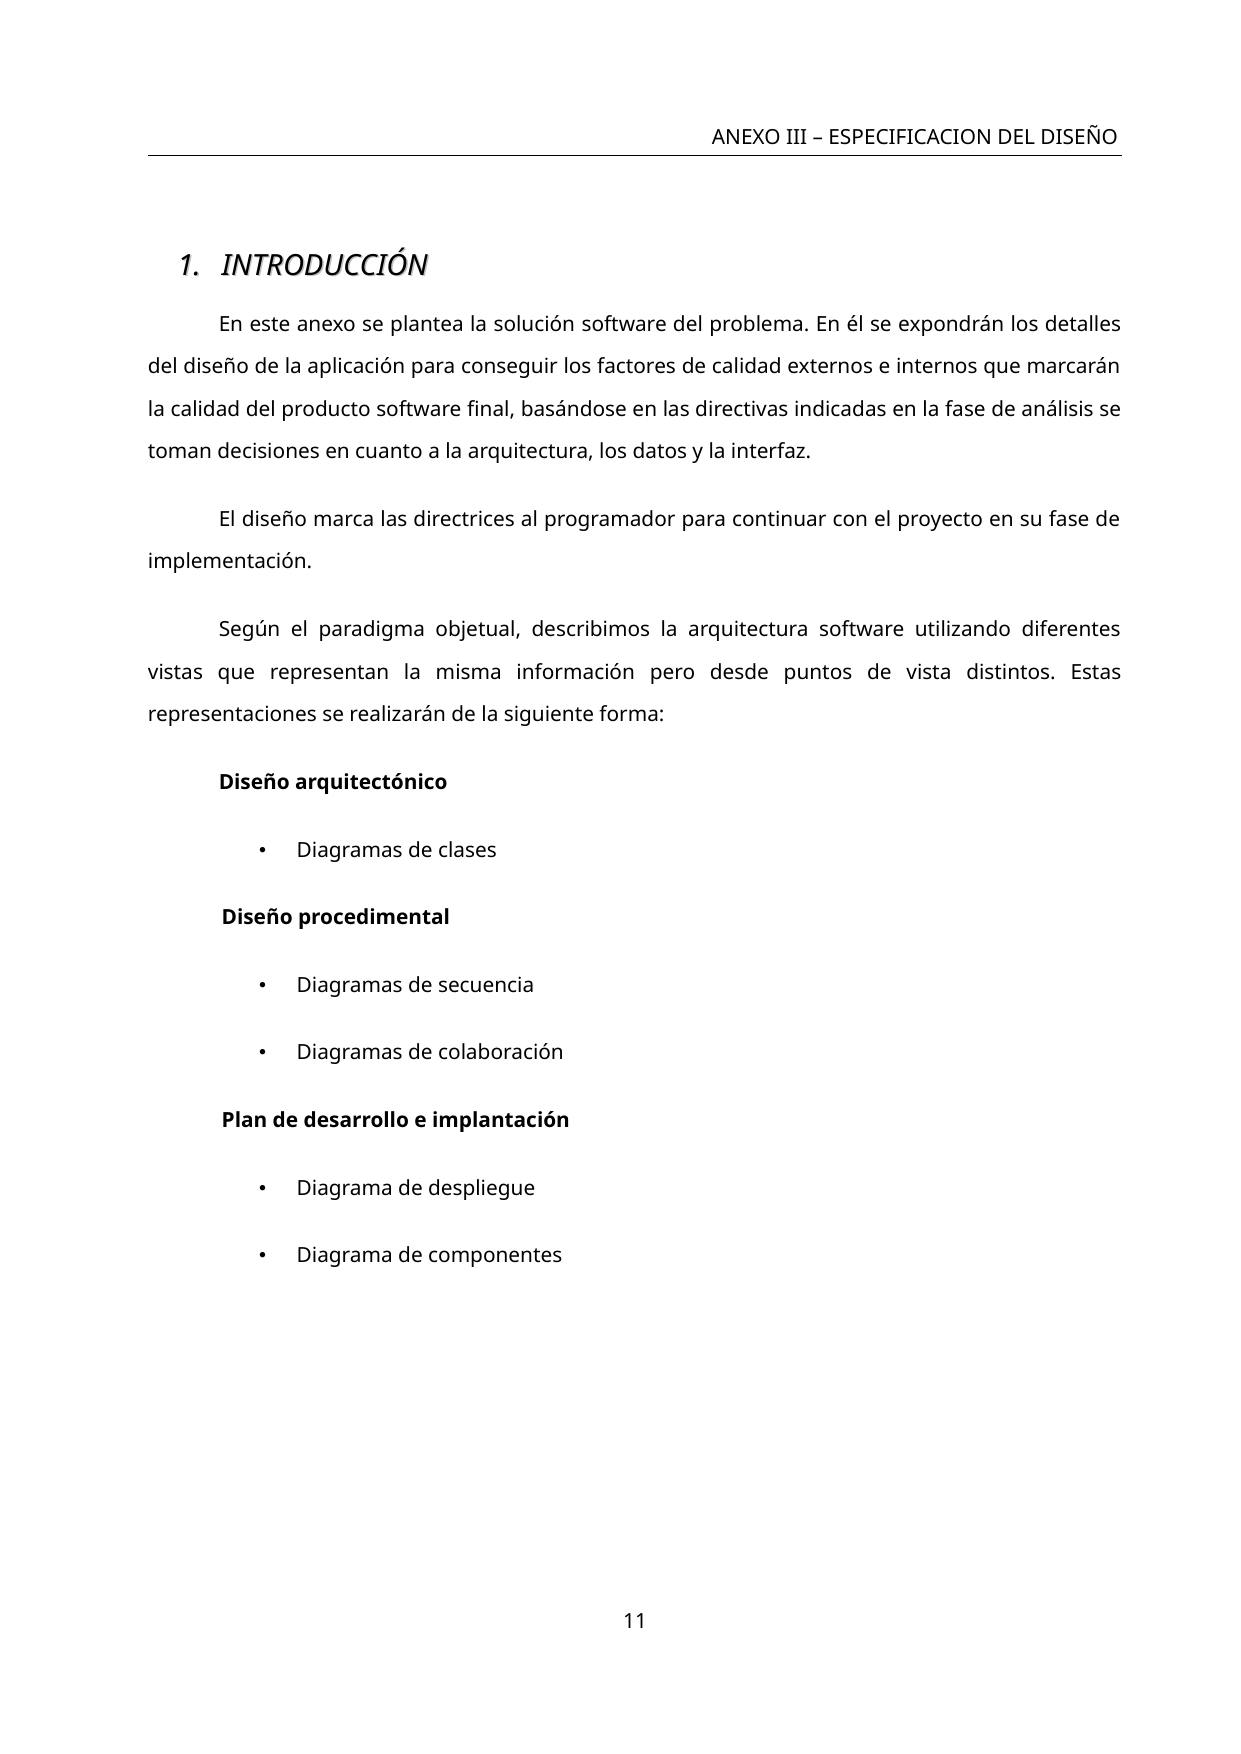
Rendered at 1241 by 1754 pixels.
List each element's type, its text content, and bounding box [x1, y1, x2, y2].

text Según el paradigma objetual, describimos la arquitectura software utilizando diferentes vistas que representan la misma información pero desde puntos de vista distintos. Estas representaciones se realizarán de la siguiente forma: [148, 614, 1122, 728]
subtitle INTRODUCCIÓN [177, 244, 1122, 284]
text Diseño procedimental [148, 902, 1122, 931]
text En este anexo se plantea la solución software del problema. En él se expondrán los detalles del diseño de la aplicación para conseguir los factores de calidad externos e internos que marcarán la calidad del producto software final, basándose en las directivas indicadas en la fase de análisis se toman decisiones en cuanto a la arquitectura, los datos y la interfaz. [148, 309, 1122, 465]
list Diagrama de componentes [259, 1240, 1122, 1269]
list Diagramas de colaboración [259, 1037, 1122, 1066]
text Diseño arquitectónico [148, 767, 1122, 796]
list Diagrama de despliegue [259, 1173, 1122, 1201]
list Diagramas de secuencia [259, 970, 1122, 998]
text Plan de desarrollo e implantación [148, 1105, 1122, 1133]
list Diagramas de clases [259, 835, 1122, 863]
text El diseño marca las directrices al programador para continuar con el proyecto en su fase de implementación. [148, 504, 1122, 575]
